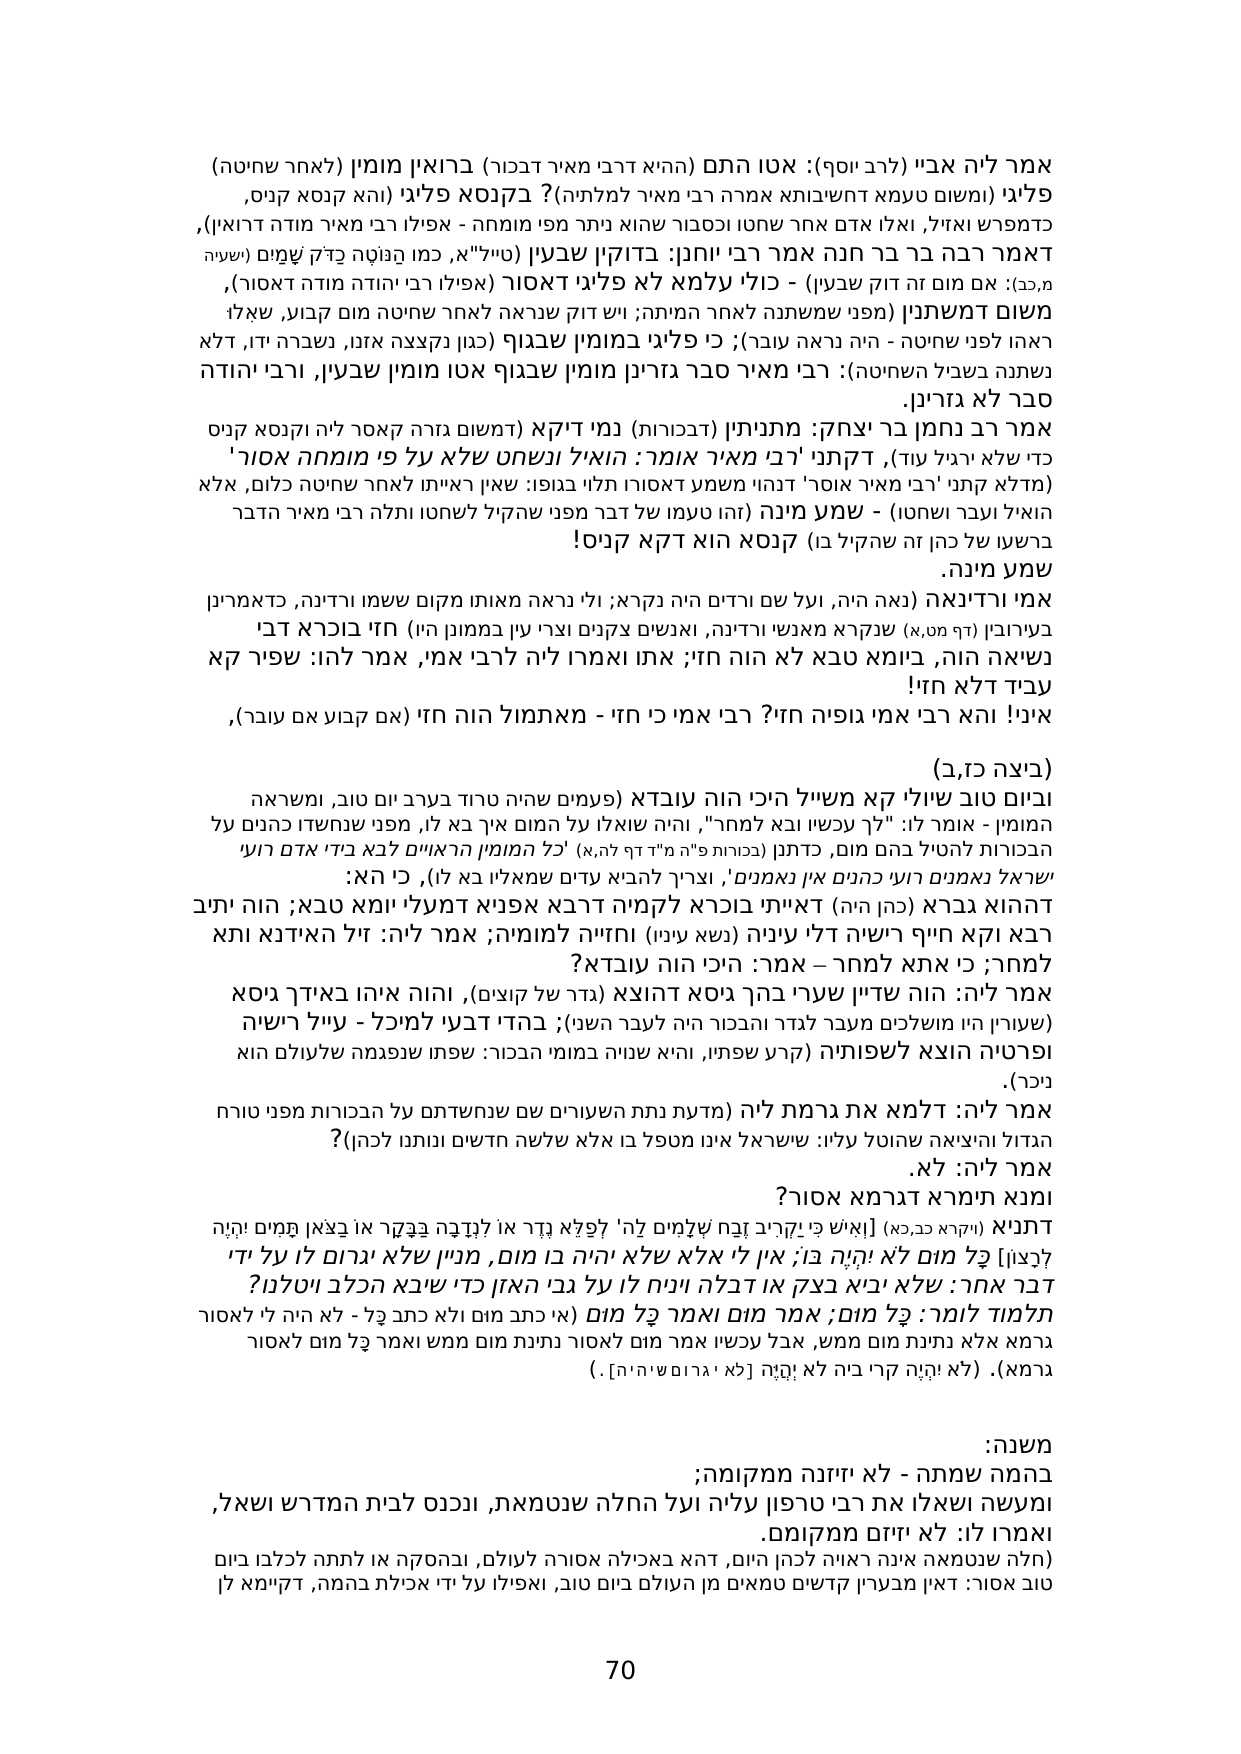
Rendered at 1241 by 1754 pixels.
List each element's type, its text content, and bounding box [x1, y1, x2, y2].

text וביום טוב שיולי קא משייל היכי הוה עובדא (פעמים שהיה טרוד בערב יום טוב, ומשראה המומין - אומר לו: "לך עכשיו ובא למחר", והיה שואלו על המום איך בא לו, מפני שנחשדו כהנים על הבכורות להטיל בהם מום, כדתנן (בכורות פ"ה מ"ד דף לה,א) 'כל המומין הראויים לבא בידי אדם רועי ישראל נאמנים רועי כהנים אין נאמנים', וצריך להביא עדים שמאליו בא לו), כי הא: [187, 783, 1053, 890]
text דההוא גברא (כהן היה) דאייתי בוכרא לקמיה דרבא אפניא דמעלי יומא טבא; הוה יתיב רבא וקא חייף רישיה דלי עיניה (נשא עיניו) וחזייה למומיה; אמר ליה: זיל האידנא ותא למחר; כי אתא למחר – אמר: היכי הוה עובדא? [187, 890, 1053, 978]
text אמר רב נחמן בר יצחק: מתניתין (דבכורות) נמי דיקא (דמשום גזרה קאסר ליה וקנסא קניס כדי שלא ירגיל עוד), דקתני 'רבי מאיר אומר: הואיל ונשחט שלא על פי מומחה אסור' (מדלא קתני 'רבי מאיר אוסר' דנהוי משמע דאסורו תלוי בגופו: שאין ראייתו לאחר שחיטה כלום, אלא הואיל ועבר ושחטו) - שמע מינה (זהו טעמו של דבר מפני שהקיל לשחטו ותלה רבי מאיר הדבר ברשעו של כהן זה שהקיל בו) קנסא הוא דקא קניס! [187, 413, 1053, 554]
text משנה: [187, 1430, 1053, 1459]
text ומנא תימרא דגרמא אסור? [187, 1182, 1053, 1212]
text אמר ליה: דלמא את גרמת ליה (מדעת נתת השעורים שם שנחשדתם על הבכורות מפני טורח הגדול והיציאה שהוטל עליו: שישראל אינו מטפל בו אלא שלשה חדשים ונותנו לכהן)? [187, 1095, 1053, 1153]
text דתניא (ויקרא כב,כא) [וְאִישׁ כִּי יַקְרִיב זֶבַח שְׁלָמִים לַה' לְפַלֵּא נֶדֶר אוֹ לִנְדָבָה בַּבָּקָר אוֹ בַצֹּאן תָּמִים יִהְיֶה לְרָצוֹן] כָּל מוּם לֹא יִהְיֶה בּוֹ; אין לי אלא שלא יהיה בו מום, מניין שלא יגרום לו על ידי דבר אחר: שלא יביא בצק או דבלה ויניח לו על גבי האזן כדי שיבא הכלב ויטלנו? תלמוד לומר: כָּל מוּם; אמר מוּם ואמר כָּל מוּם (אי כתב מוּם ולא כתב כָּל - לא היה לי לאסור גרמא אלא נתינת מום ממש, אבל עכשיו אמר מוּם לאסור נתינת מום ממש ואמר כָּל מוּם לאסור גרמא). (לֹא יִהְיֶה קרי ביה לא יְהֲיֶּה [לא יגרום שיהיה].) [187, 1212, 1053, 1382]
text שמע מינה. [187, 554, 1053, 584]
text ומעשה ושאלו את רבי טרפון עליה ועל החלה שנטמאת, ונכנס לבית המדרש ושאל, ואמרו לו: לא יזיזם ממקומם. [187, 1488, 1053, 1547]
text (ביצה כז,ב) [187, 754, 1053, 783]
text אמר ליה: הוה שדיין שערי בהך גיסא דהוצא (גדר של קוצים), והוה איהו באידך גיסא (שעורין היו מושלכים מעבר לגדר והבכור היה לעבר השני); בהדי דבעי למיכל - עייל רישיה ופרטיה הוצא לשפותיה (קרע שפתיו, והיא שנויה במומי הבכור: שפתו שנפגמה שלעולם הוא ניכר). [187, 978, 1053, 1095]
text איני! והא רבי אמי גופיה חזי? רבי אמי כי חזי - מאתמול הוה חזי (אם קבוע אם עובר), [187, 701, 1053, 730]
text אמר ליה: לא. [187, 1153, 1053, 1182]
text בהמה שמתה - לא יזיזנה ממקומה; [187, 1459, 1053, 1488]
text אמר ליה אביי (לרב יוסף): אטו התם (ההיא דרבי מאיר דבכור) ברואין מומין (לאחר שחיטה) פליגי (ומשום טעמא דחשיבותא אמרה רבי מאיר למלתיה)? בקנסא פליגי (והא קנסא קניס, כדמפרש ואזיל, ואלו אדם אחר שחטו וכסבור שהוא ניתר מפי מומחה - אפילו רבי מאיר מודה דרואין), דאמר רבה בר בר חנה אמר רבי יוחנן: בדוקין שבעין (טייל"א, כמו הַנּוֹטֶה כַדֹּק שָׁמַיִם (ישעיה מ,כב): אם מום זה דוק שבעין) - כולי עלמא לא פליגי דאסור (אפילו רבי יהודה מודה דאסור), משום דמשתנין (מפני שמשתנה לאחר המיתה; ויש דוק שנראה לאחר שחיטה מום קבוע, שאִלוּ ראהו לפני שחיטה - היה נראה עובר); כי פליגי במומין שבגוף (כגון נקצצה אזנו, נשברה ידו, דלא נשתנה בשביל השחיטה): רבי מאיר סבר גזרינן מומין שבגוף אטו מומין שבעין, ורבי יהודה סבר לא גזרינן. [187, 150, 1053, 413]
text אמי ורדינאה (נאה היה, ועל שם ורדים היה נקרא; ולי נראה מאותו מקום ששמו ורדינה, כדאמרינן בעירובין (דף מט,א) שנקרא מאנשי ורדינה, ואנשים צקנים וצרי עין בממונן היו) חזי בוכרא דבי נשיאה הוה, ביומא טבא לא הוה חזי; אתו ואמרו ליה לרבי אמי, אמר להו: שפיר קא עביד דלא חזי! [187, 584, 1053, 701]
text (חלה שנטמאה אינה ראויה לכהן היום, דהא באכילה אסורה לעולם, ובהסקה או לתתה לכלבו ביום טוב אסור: דאין מבערין קדשים טמאים מן העולם ביום טוב, ואפילו על ידי אכילת בהמה, דקיימא לן [187, 1547, 1053, 1596]
